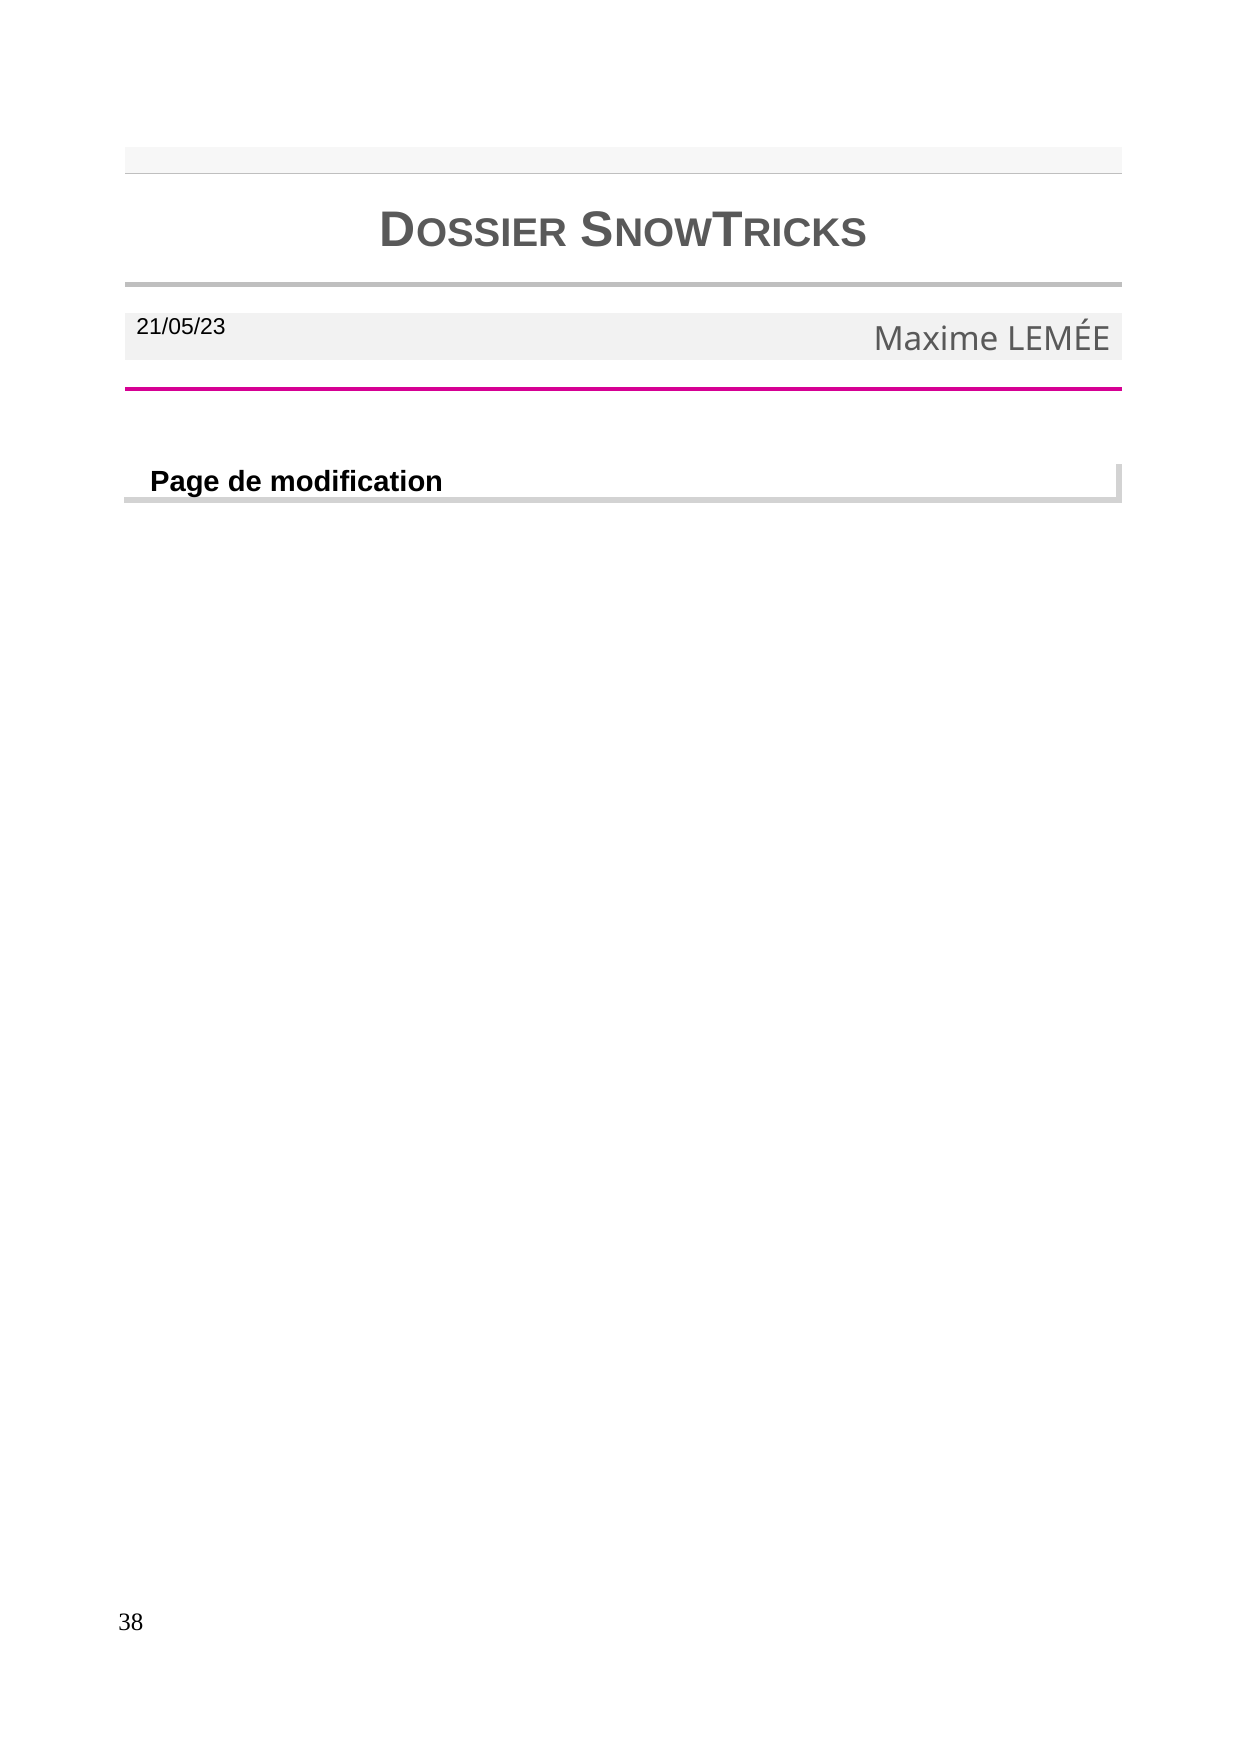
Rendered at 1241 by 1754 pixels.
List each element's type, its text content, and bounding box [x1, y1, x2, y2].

subtitle Page de modification [118, 464, 1116, 497]
